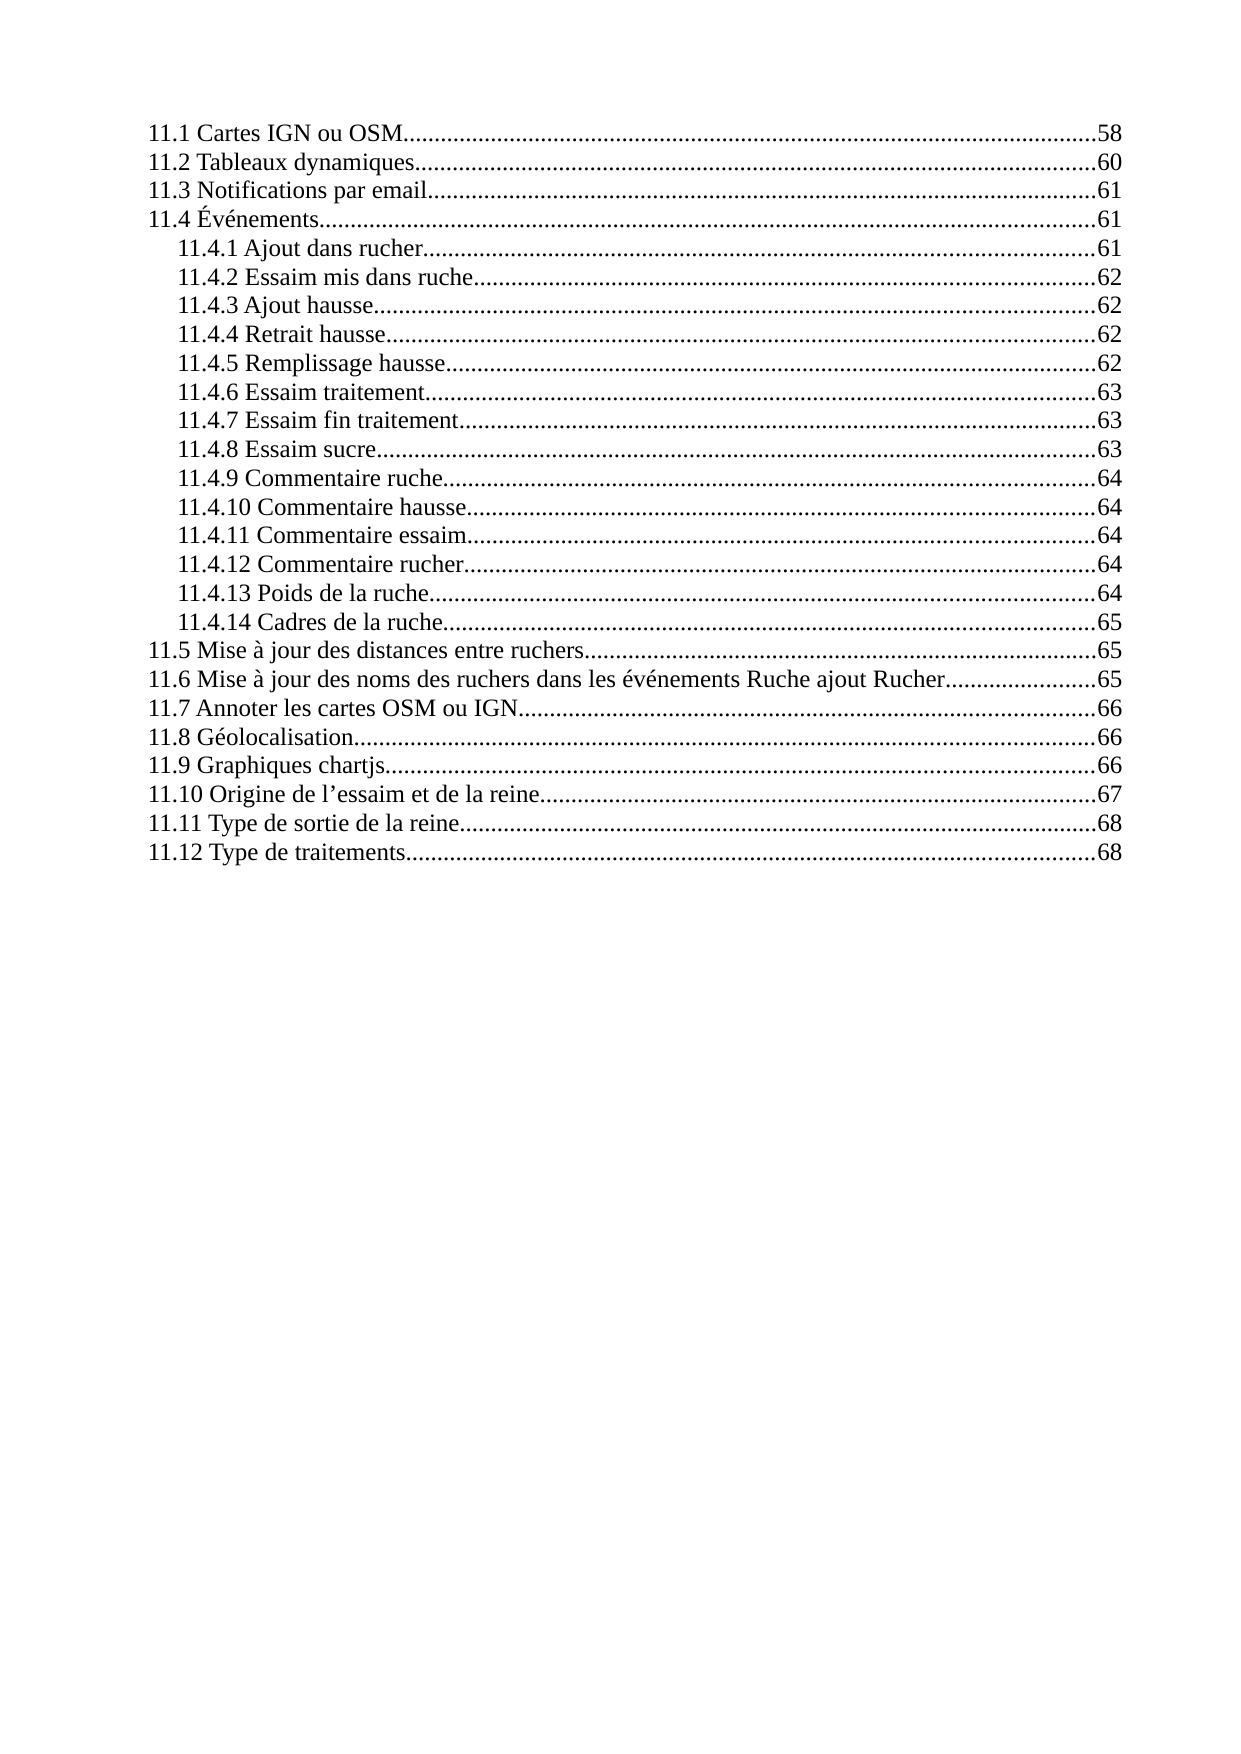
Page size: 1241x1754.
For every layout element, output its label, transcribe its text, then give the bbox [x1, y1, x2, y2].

text 11.4.4 Retrait hausse 62 [177, 319, 1122, 348]
text 11.1 Cartes IGN ou OSM 58 [148, 118, 1122, 147]
text 11.2 Tableaux dynamiques 60 [148, 147, 1122, 176]
text 11.12 Type de traitements 68 [148, 837, 1122, 866]
text 11.4 Événements 61 [148, 204, 1122, 233]
text 11.10 Origine de l’essaim et de la reine 67 [148, 779, 1122, 808]
text 11.4.11 Commentaire essaim 64 [177, 521, 1122, 549]
text 11.5 Mise à jour des distances entre ruchers 65 [148, 636, 1122, 664]
text 11.11 Type de sortie de la reine 68 [148, 808, 1122, 837]
text 11.4.1 Ajout dans rucher 61 [177, 233, 1122, 262]
text 11.3 Notifications par email 61 [148, 176, 1122, 204]
text 11.4.7 Essaim fin traitement 63 [177, 406, 1122, 434]
text 11.4.13 Poids de la ruche 64 [177, 578, 1122, 607]
text 11.4.14 Cadres de la ruche 65 [177, 607, 1122, 636]
text 11.8 Géolocalisation 66 [148, 722, 1122, 751]
text 11.4.10 Commentaire hausse 64 [177, 492, 1122, 521]
text 11.4.5 Remplissage hausse 62 [177, 348, 1122, 377]
text 11.6 Mise à jour des noms des ruchers dans les événements Ruche ajout Rucher 65 [148, 664, 1122, 693]
text 11.9 Graphiques chartjs 66 [148, 751, 1122, 779]
text 11.4.6 Essaim traitement 63 [177, 377, 1122, 406]
text 11.4.9 Commentaire ruche 64 [177, 463, 1122, 492]
text 11.7 Annoter les cartes OSM ou IGN 66 [148, 693, 1122, 722]
text 11.4.3 Ajout hausse 62 [177, 291, 1122, 319]
text 11.4.12 Commentaire rucher 64 [177, 549, 1122, 578]
text 11.4.8 Essaim sucre 63 [177, 434, 1122, 463]
text 11.4.2 Essaim mis dans ruche 62 [177, 262, 1122, 291]
